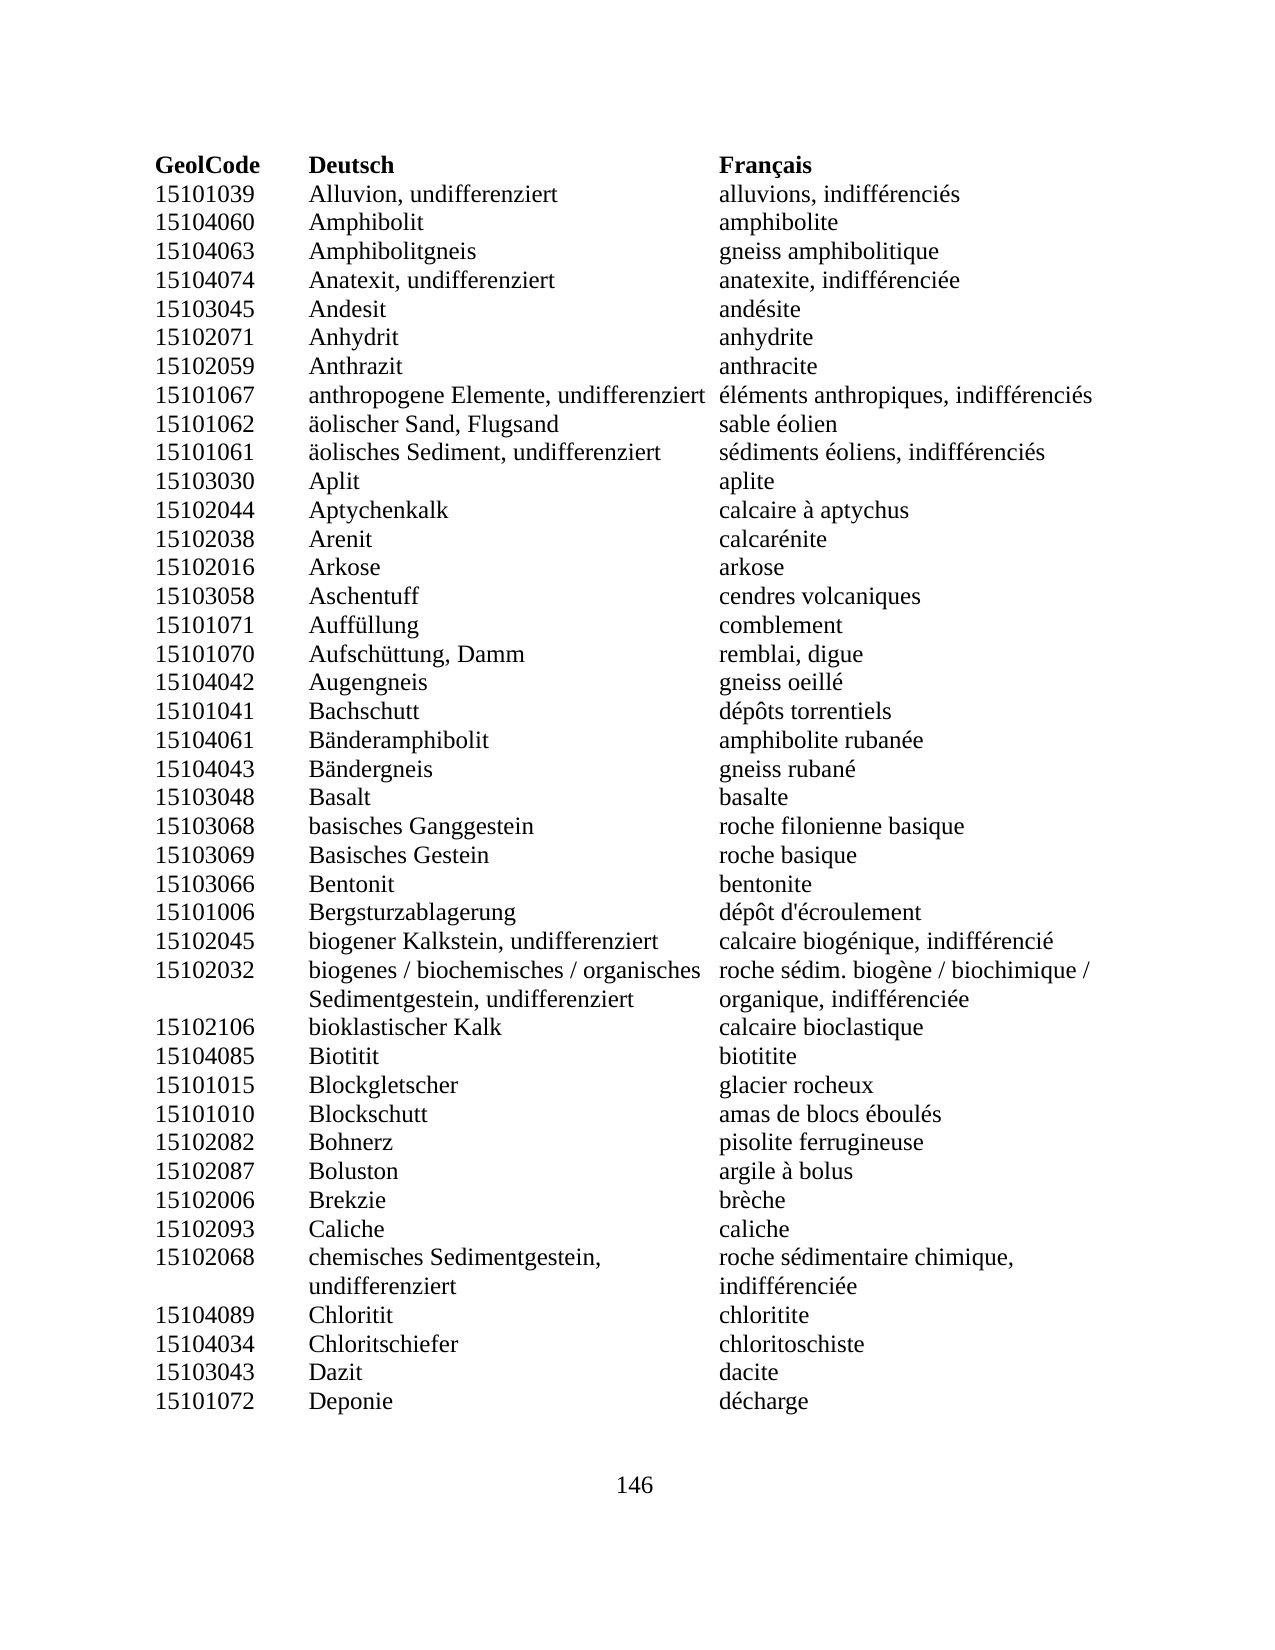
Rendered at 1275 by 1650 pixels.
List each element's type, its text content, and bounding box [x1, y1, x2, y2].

table_cell anatexite, indifférenciée [714, 265, 1125, 294]
table_cell 15103048 [150, 783, 304, 811]
table_cell Alluvion, undifferenziert [304, 179, 714, 207]
table_cell 15102006 [150, 1185, 304, 1214]
table_cell Chloritit [304, 1300, 714, 1329]
table_cell arkose [714, 553, 1125, 581]
table_cell 15104089 [150, 1300, 304, 1329]
table_cell 15104060 [150, 208, 304, 236]
table_cell 15102038 [150, 524, 304, 552]
table_cell Chloritschiefer [304, 1329, 714, 1357]
table_cell Bohnerz [304, 1128, 714, 1156]
table_cell Basisches Gestein [304, 840, 714, 869]
table_cell dépôts torrentiels [714, 696, 1125, 725]
table_cell caliche [714, 1214, 1125, 1242]
table_cell Bänderamphibolit [304, 725, 714, 754]
table_cell glacier rocheux [714, 1070, 1125, 1099]
table_cell basisches Ganggestein [304, 811, 714, 840]
table_cell Arenit [304, 524, 714, 552]
table_cell Bergsturzablagerung [304, 898, 714, 926]
table_cell argile à bolus [714, 1156, 1125, 1185]
table_cell 15104063 [150, 236, 304, 265]
table_cell 15101070 [150, 639, 304, 667]
table_cell roche sédim. biogène / biochimique / organique, indifférenciée [714, 955, 1125, 1012]
table_cell 15101039 [150, 179, 304, 207]
table_cell 15101062 [150, 409, 304, 437]
table_cell gneiss rubané [714, 754, 1125, 782]
table_header Français [714, 150, 1125, 179]
table_cell 15104042 [150, 668, 304, 696]
table_cell Anhydrit [304, 323, 714, 351]
table_cell Bentonit [304, 869, 714, 897]
table_cell Boluston [304, 1156, 714, 1185]
table_cell anthracite [714, 351, 1125, 380]
table_cell Aptychenkalk [304, 495, 714, 524]
table_cell Auffüllung [304, 610, 714, 639]
table_cell 15101010 [150, 1099, 304, 1127]
table_cell 15103068 [150, 811, 304, 840]
table_cell 15104043 [150, 754, 304, 782]
table_cell gneiss oeillé [714, 668, 1125, 696]
table_cell biogener Kalkstein, undifferenziert [304, 926, 714, 955]
table_cell 15102093 [150, 1214, 304, 1242]
table_cell sédiments éoliens, indifférenciés [714, 438, 1125, 466]
table_cell Anthrazit [304, 351, 714, 380]
table_cell 15104085 [150, 1041, 304, 1070]
table_cell alluvions, indifférenciés [714, 179, 1125, 207]
table_cell 15102045 [150, 926, 304, 955]
table_cell 15102032 [150, 955, 304, 1012]
table_cell 15102059 [150, 351, 304, 380]
table_cell basalte [714, 783, 1125, 811]
table_cell 15101041 [150, 696, 304, 725]
table_cell biogenes / biochemisches / organisches Sedimentgestein, undifferenziert [304, 955, 714, 1012]
table_cell calcaire biogénique, indifférencié [714, 926, 1125, 955]
table_cell amas de blocs éboulés [714, 1099, 1125, 1127]
table_cell 15103069 [150, 840, 304, 869]
table_cell calcarénite [714, 524, 1125, 552]
table_cell amphibolite rubanée [714, 725, 1125, 754]
table_cell 15101006 [150, 898, 304, 926]
table_cell comblement [714, 610, 1125, 639]
table_cell calcaire à aptychus [714, 495, 1125, 524]
table_cell 15101072 [150, 1386, 304, 1415]
table_cell roche basique [714, 840, 1125, 869]
table_cell 15102087 [150, 1156, 304, 1185]
table_cell 15101067 [150, 380, 304, 409]
table_cell décharge [714, 1386, 1125, 1415]
table_cell 15101071 [150, 610, 304, 639]
table_cell anhydrite [714, 323, 1125, 351]
table_cell 15103066 [150, 869, 304, 897]
table_cell aplite [714, 466, 1125, 495]
table_cell remblai, digue [714, 639, 1125, 667]
table_cell dépôt d'écroulement [714, 898, 1125, 926]
table_cell äolisches Sediment, undifferenziert [304, 438, 714, 466]
table_cell bioklastischer Kalk [304, 1013, 714, 1041]
table_cell Brekzie [304, 1185, 714, 1214]
table_cell amphibolite [714, 208, 1125, 236]
table_cell Caliche [304, 1214, 714, 1242]
table_cell 15104074 [150, 265, 304, 294]
table_cell Augengneis [304, 668, 714, 696]
table_header Deutsch [304, 150, 714, 179]
table_cell biotitite [714, 1041, 1125, 1070]
table_cell 15102044 [150, 495, 304, 524]
table_header GeolCode [150, 150, 304, 179]
table_cell chloritite [714, 1300, 1125, 1329]
table_cell äolischer Sand, Flugsand [304, 409, 714, 437]
table_cell 15101061 [150, 438, 304, 466]
table_cell Blockgletscher [304, 1070, 714, 1099]
table_cell anthropogene Elemente, undifferenziert [304, 380, 714, 409]
table_cell 15102106 [150, 1013, 304, 1041]
table_cell roche sédimentaire chimique, indifférenciée [714, 1243, 1125, 1300]
table_cell 15103030 [150, 466, 304, 495]
table_cell sable éolien [714, 409, 1125, 437]
table_cell andésite [714, 294, 1125, 322]
table_cell Aufschüttung, Damm [304, 639, 714, 667]
table_cell Aschentuff [304, 581, 714, 610]
table_cell chemisches Sedimentgestein, undifferenziert [304, 1243, 714, 1300]
table_cell calcaire bioclastique [714, 1013, 1125, 1041]
table_cell 15101015 [150, 1070, 304, 1099]
table_cell 15103045 [150, 294, 304, 322]
table_cell 15103058 [150, 581, 304, 610]
table_cell Amphibolitgneis [304, 236, 714, 265]
table_cell gneiss amphibolitique [714, 236, 1125, 265]
table_cell Arkose [304, 553, 714, 581]
table_cell 15102071 [150, 323, 304, 351]
table_cell Blockschutt [304, 1099, 714, 1127]
table_cell Anatexit, undifferenziert [304, 265, 714, 294]
table_cell brèche [714, 1185, 1125, 1214]
table_cell Dazit [304, 1358, 714, 1386]
table_cell Andesit [304, 294, 714, 322]
table_cell Amphibolit [304, 208, 714, 236]
table_cell 15104034 [150, 1329, 304, 1357]
table_cell roche filonienne basique [714, 811, 1125, 840]
table_cell 15102016 [150, 553, 304, 581]
table_cell 15102082 [150, 1128, 304, 1156]
table_cell dacite [714, 1358, 1125, 1386]
table_cell 15102068 [150, 1243, 304, 1300]
table_cell pisolite ferrugineuse [714, 1128, 1125, 1156]
table_cell chloritoschiste [714, 1329, 1125, 1357]
table_cell cendres volcaniques [714, 581, 1125, 610]
table_cell Deponie [304, 1386, 714, 1415]
table_cell 15103043 [150, 1358, 304, 1386]
table_cell Bändergneis [304, 754, 714, 782]
table_cell Aplit [304, 466, 714, 495]
table_cell Biotitit [304, 1041, 714, 1070]
table_cell Basalt [304, 783, 714, 811]
table_cell bentonite [714, 869, 1125, 897]
table_cell Bachschutt [304, 696, 714, 725]
table_cell 15104061 [150, 725, 304, 754]
table_cell éléments anthropiques, indifférenciés [714, 380, 1125, 409]
